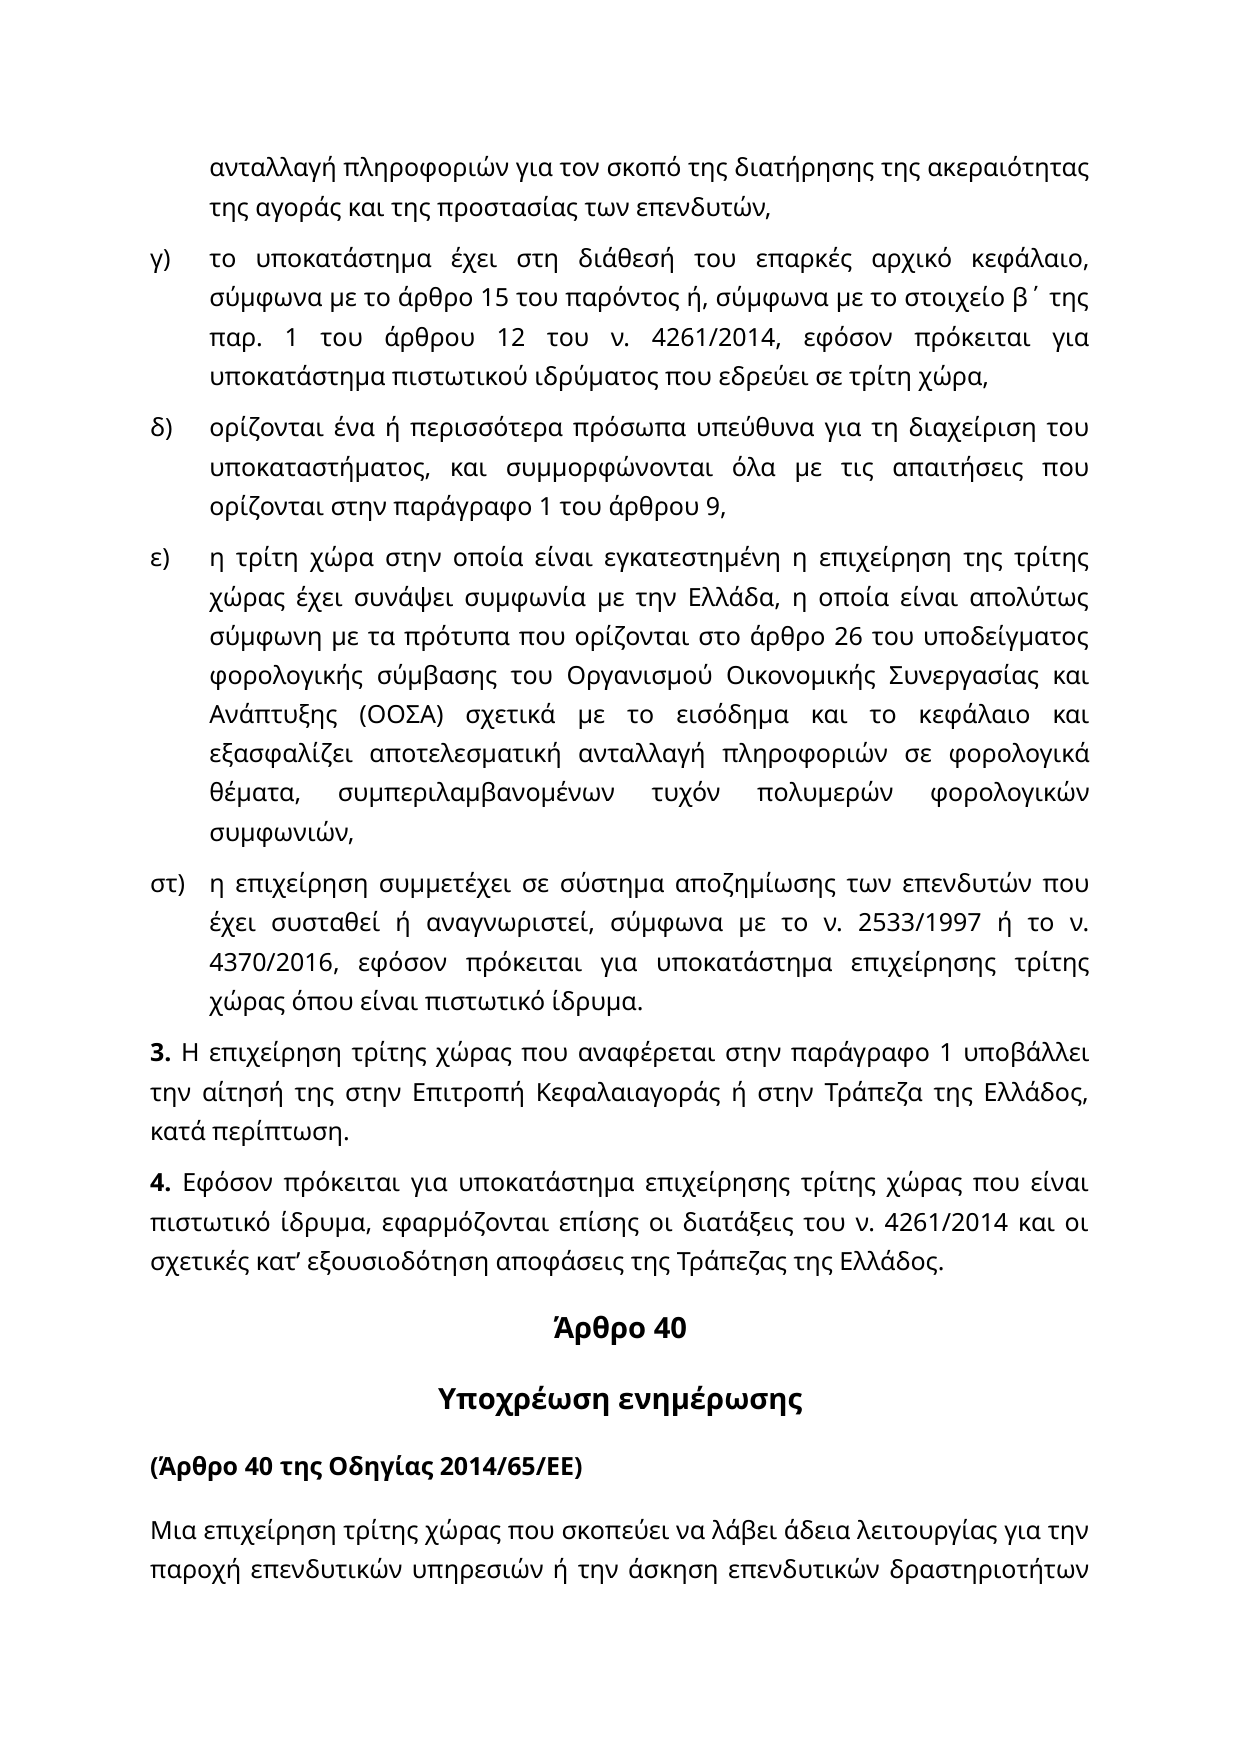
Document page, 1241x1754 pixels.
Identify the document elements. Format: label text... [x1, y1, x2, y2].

text Μια επιχείρηση τρίτης χώρας που σκοπεύει να λάβει άδεια λειτουργίας για την παροχή επενδυτικών υπηρεσιών ή την άσκηση επενδυτικών δραστηριοτήτων [150, 1513, 1090, 1586]
list ανταλλαγή πληροφοριών για τον σκοπό της διατήρησης της ακεραιότητας της αγοράς και της προστασίας των επενδυτών, [150, 150, 1090, 223]
subtitle Άρθρο 40 [150, 1307, 1090, 1347]
text 3. Η επιχείρηση τρίτης χώρας που αναφέρεται στην παράγραφο 1 υποβάλλει την αίτησή της στην Επιτροπή Κεφαλαιαγοράς ή στην Τράπεζα της Ελλάδος, κατά περίπτωση. [150, 1035, 1090, 1147]
list ε) η τρίτη χώρα στην οποία είναι εγκατεστημένη η επιχείρηση της τρίτης χώρας έχει συνάψει συμφωνία με την Ελλάδα, η οποία είναι απολύτως σύμφωνη με τα πρότυπα που ορίζονται στο άρθρο 26 του υποδείγματος φορολογικής σύμβασης του Οργανισμού Οικονομικής Συνεργασίας και Ανάπτυξης (ΟΟΣΑ) σχετικά με το εισόδημα και το κεφάλαιο και εξασφαλίζει αποτελεσματική ανταλλαγή πληροφοριών σε φορολογικά θέματα, συμπεριλαμβανομένων τυχόν πολυμερών φορολογικών συμφωνιών, [150, 540, 1090, 848]
list στ) η επιχείρηση συμμετέχει σε σύστημα αποζημίωσης των επενδυτών που έχει συσταθεί ή αναγνωριστεί, σύμφωνα με το ν. 2533/1997 ή το ν. 4370/2016, εφόσον πρόκειται για υποκατάστημα επιχείρησης τρίτης χώρας όπου είναι πιστωτικό ίδρυμα. [150, 866, 1090, 1017]
list γ) το υποκατάστημα έχει στη διάθεσή του επαρκές αρχικό κεφάλαιο, σύμφωνα με το άρθρο 15 του παρόντος ή, σύμφωνα με το στοιχείο β΄ της παρ. 1 του άρθρου 12 του ν. 4261/2014, εφόσον πρόκειται για υποκατάστημα πιστωτικού ιδρύματος που εδρεύει σε τρίτη χώρα, [150, 241, 1090, 392]
subtitle Υποχρέωση ενημέρωσης [150, 1378, 1090, 1418]
list δ) ορίζονται ένα ή περισσότερα πρόσωπα υπεύθυνα για τη διαχείριση του υποκαταστήματος, και συμμορφώνονται όλα με τις απαιτήσεις που ορίζονται στην παράγραφο 1 του άρθρου 9, [150, 410, 1090, 522]
text (Άρθρο 40 της Οδηγίας 2014/65/ΕΕ) [150, 1449, 1090, 1483]
text 4. Εφόσον πρόκειται για υποκατάστημα επιχείρησης τρίτης χώρας που είναι πιστωτικό ίδρυμα, εφαρμόζονται επίσης οι διατάξεις του ν. 4261/2014 και οι σχετικές κατ’ εξουσιοδότηση αποφάσεις της Τράπεζας της Ελλάδος. [150, 1165, 1090, 1277]
